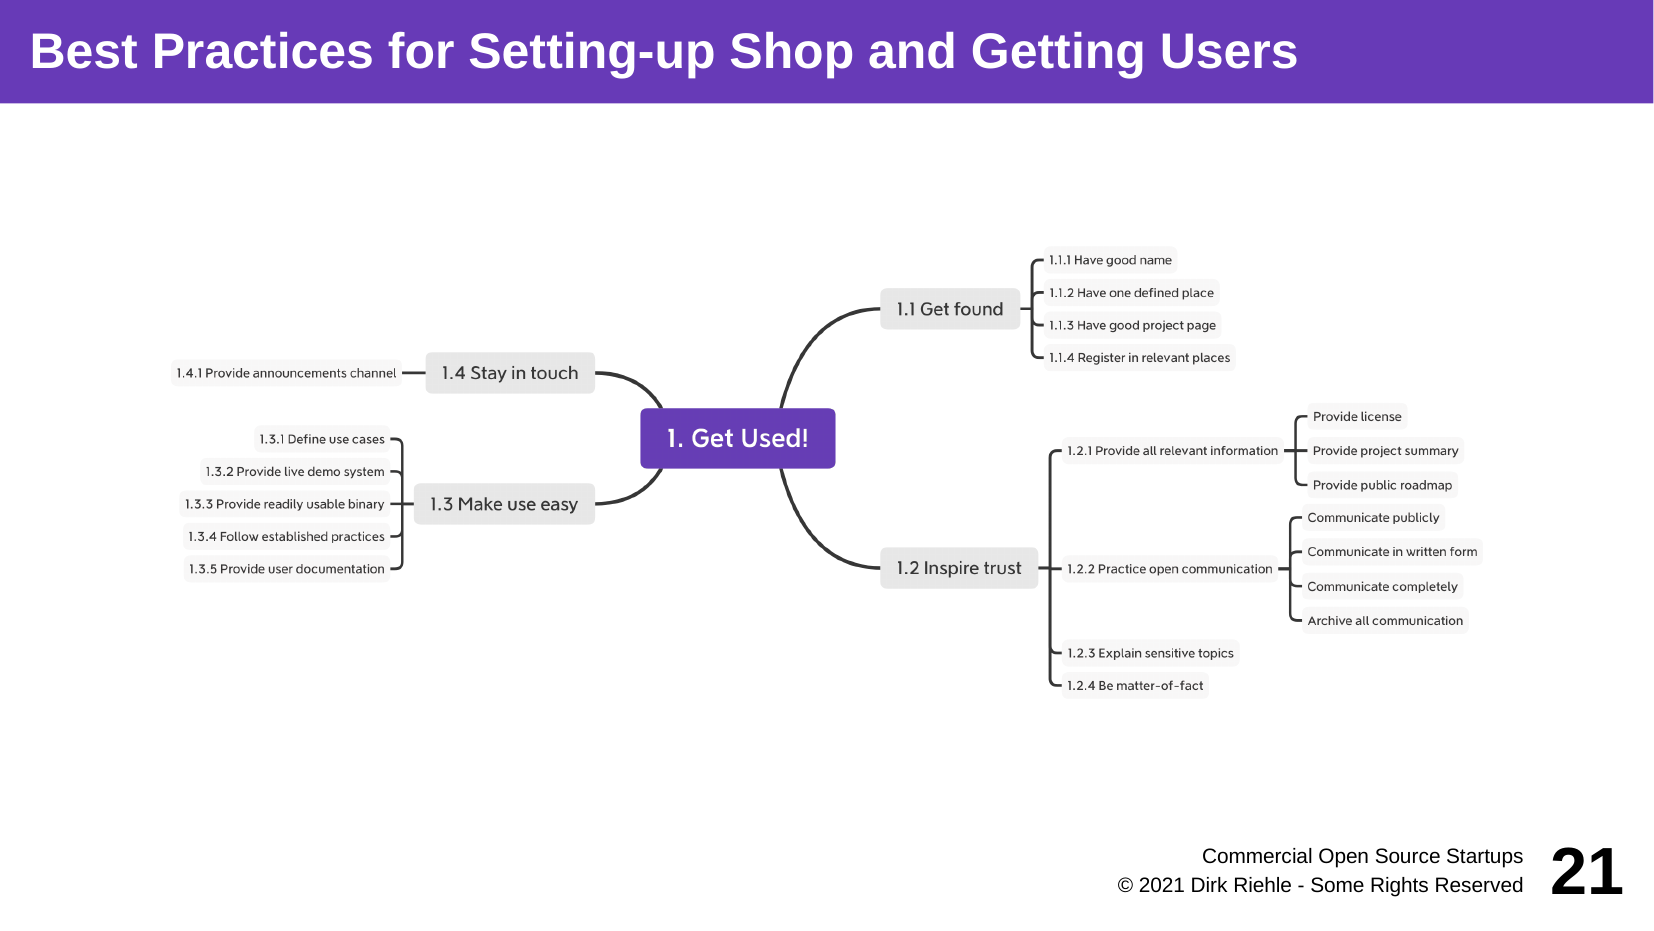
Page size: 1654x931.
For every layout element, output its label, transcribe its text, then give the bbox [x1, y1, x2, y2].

picture [171, 246, 1483, 699]
title Best Practices for Setting-up Shop and Getting Users [0, 0, 1654, 104]
